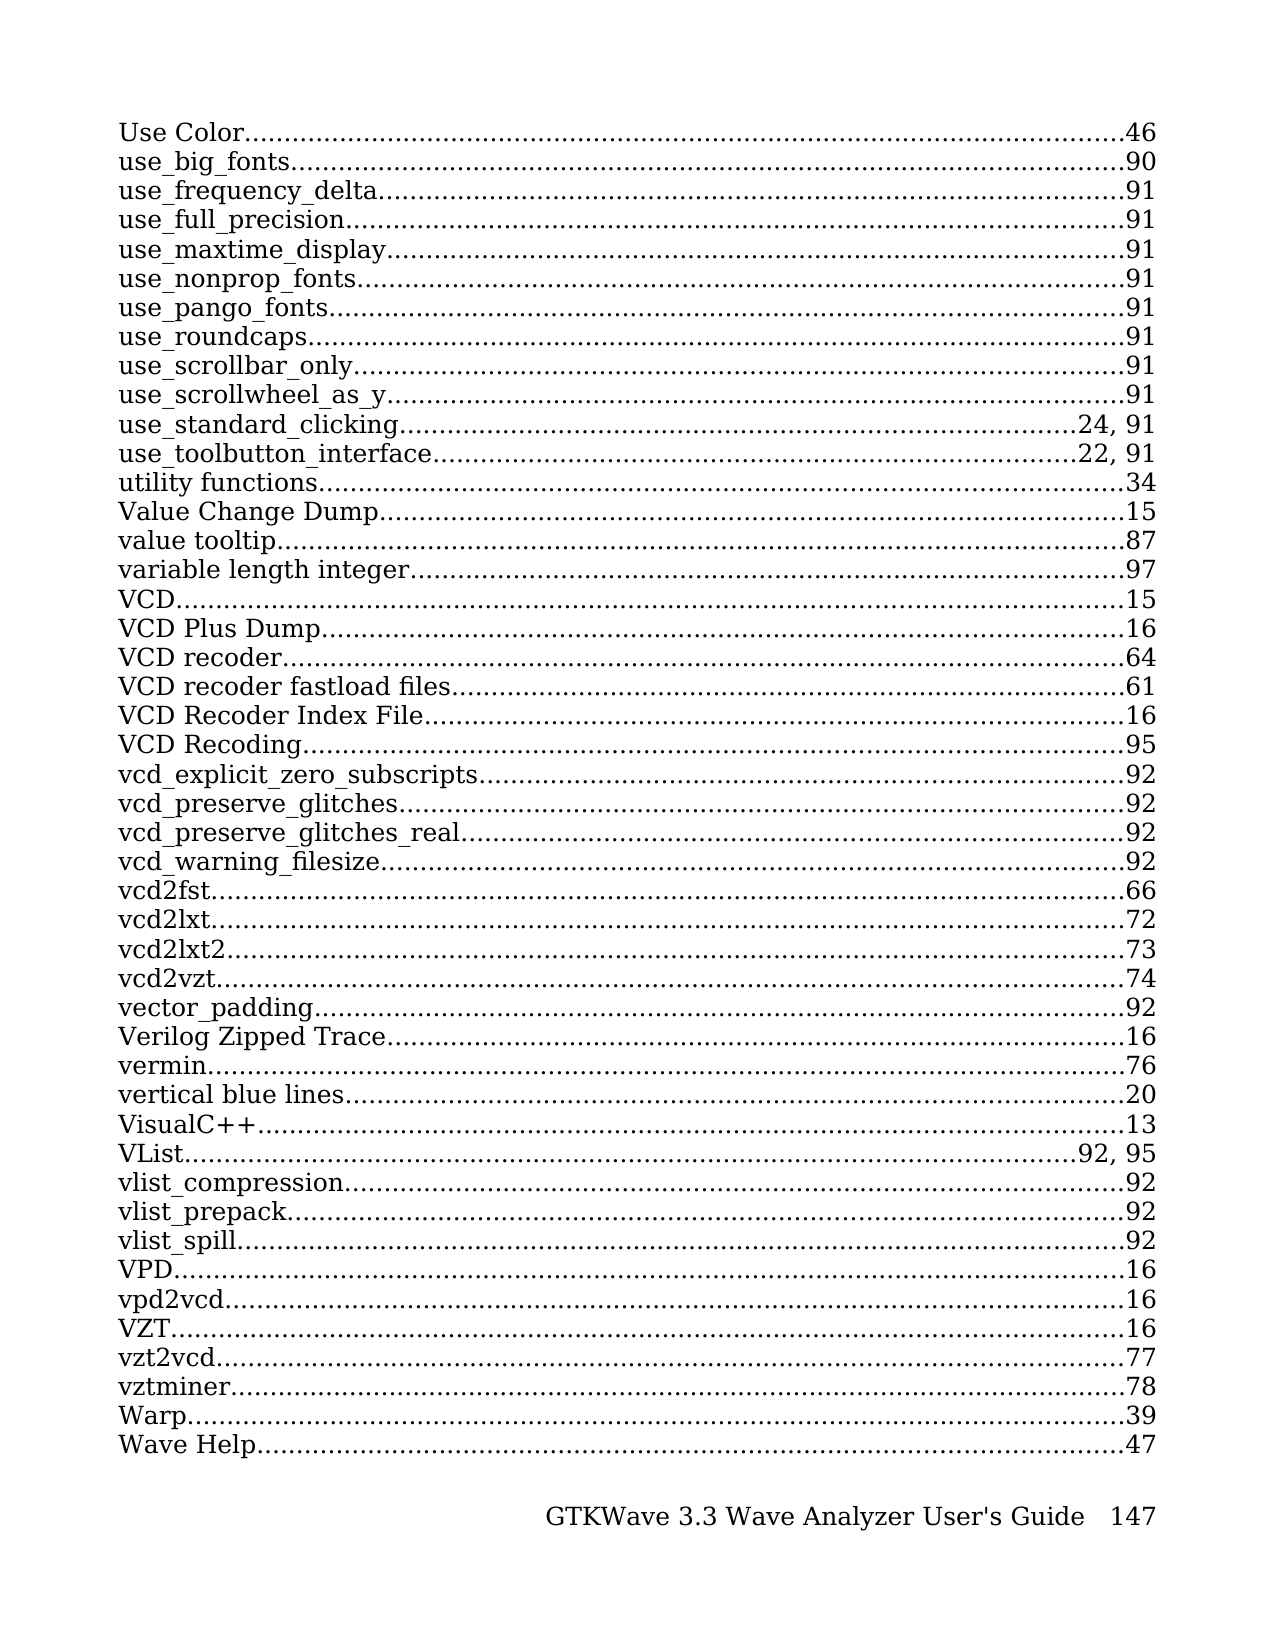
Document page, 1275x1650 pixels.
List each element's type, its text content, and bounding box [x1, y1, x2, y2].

text VCD Recoder Index File 16 [118, 701, 1157, 731]
text VList 92, 95 [118, 1139, 1157, 1168]
text vcd_preserve_glitches 92 [118, 789, 1157, 818]
text use_pango_fonts 91 [118, 293, 1157, 322]
text VPD 16 [118, 1256, 1157, 1285]
text vpd2vcd 16 [118, 1285, 1157, 1314]
text vcd_explicit_zero_subscripts 92 [118, 760, 1157, 789]
text vlist_spill 92 [118, 1226, 1157, 1256]
text use_frequency_delta 91 [118, 176, 1157, 206]
text VCD recoder fastload files 61 [118, 672, 1157, 701]
text VCD Plus Dump 16 [118, 614, 1157, 643]
text use_scrollbar_only 91 [118, 351, 1157, 381]
text Value Change Dump 15 [118, 497, 1157, 526]
text vcd2lxt2 73 [118, 935, 1157, 964]
text Verilog Zipped Trace 16 [118, 1022, 1157, 1051]
text use_nonprop_fonts 91 [118, 264, 1157, 293]
text vcd2vzt 74 [118, 964, 1157, 993]
text VCD Recoding 95 [118, 731, 1157, 760]
text vcd2fst 66 [118, 876, 1157, 906]
text VCD recoder 64 [118, 643, 1157, 672]
text use_standard_clicking 24, 91 [118, 410, 1157, 439]
text use_toolbutton_interface 22, 91 [118, 439, 1157, 468]
text use_full_precision 91 [118, 206, 1157, 235]
text Warp 39 [118, 1401, 1157, 1431]
text use_maxtime_display 91 [118, 235, 1157, 264]
text vermin 76 [118, 1051, 1157, 1081]
text vcd_preserve_glitches_real 92 [118, 818, 1157, 847]
text variable length integer 97 [118, 556, 1157, 585]
text vzt2vcd 77 [118, 1343, 1157, 1372]
text vertical blue lines 20 [118, 1081, 1157, 1110]
text vcd2lxt 72 [118, 906, 1157, 935]
text use_roundcaps 91 [118, 322, 1157, 351]
text Wave Help 47 [118, 1431, 1157, 1460]
text VZT 16 [118, 1314, 1157, 1343]
text use_scrollwheel_as_y 91 [118, 381, 1157, 410]
text vlist_prepack 92 [118, 1197, 1157, 1226]
text vztminer 78 [118, 1372, 1157, 1401]
text VisualC++ 13 [118, 1110, 1157, 1139]
text vector_padding 92 [118, 993, 1157, 1022]
text utility functions 34 [118, 468, 1157, 497]
text value tooltip 87 [118, 526, 1157, 556]
text vlist_compression 92 [118, 1168, 1157, 1197]
text vcd_warning_filesize 92 [118, 847, 1157, 876]
text use_big_fonts 90 [118, 147, 1157, 176]
text VCD 15 [118, 585, 1157, 614]
text Use Color 46 [118, 118, 1157, 147]
